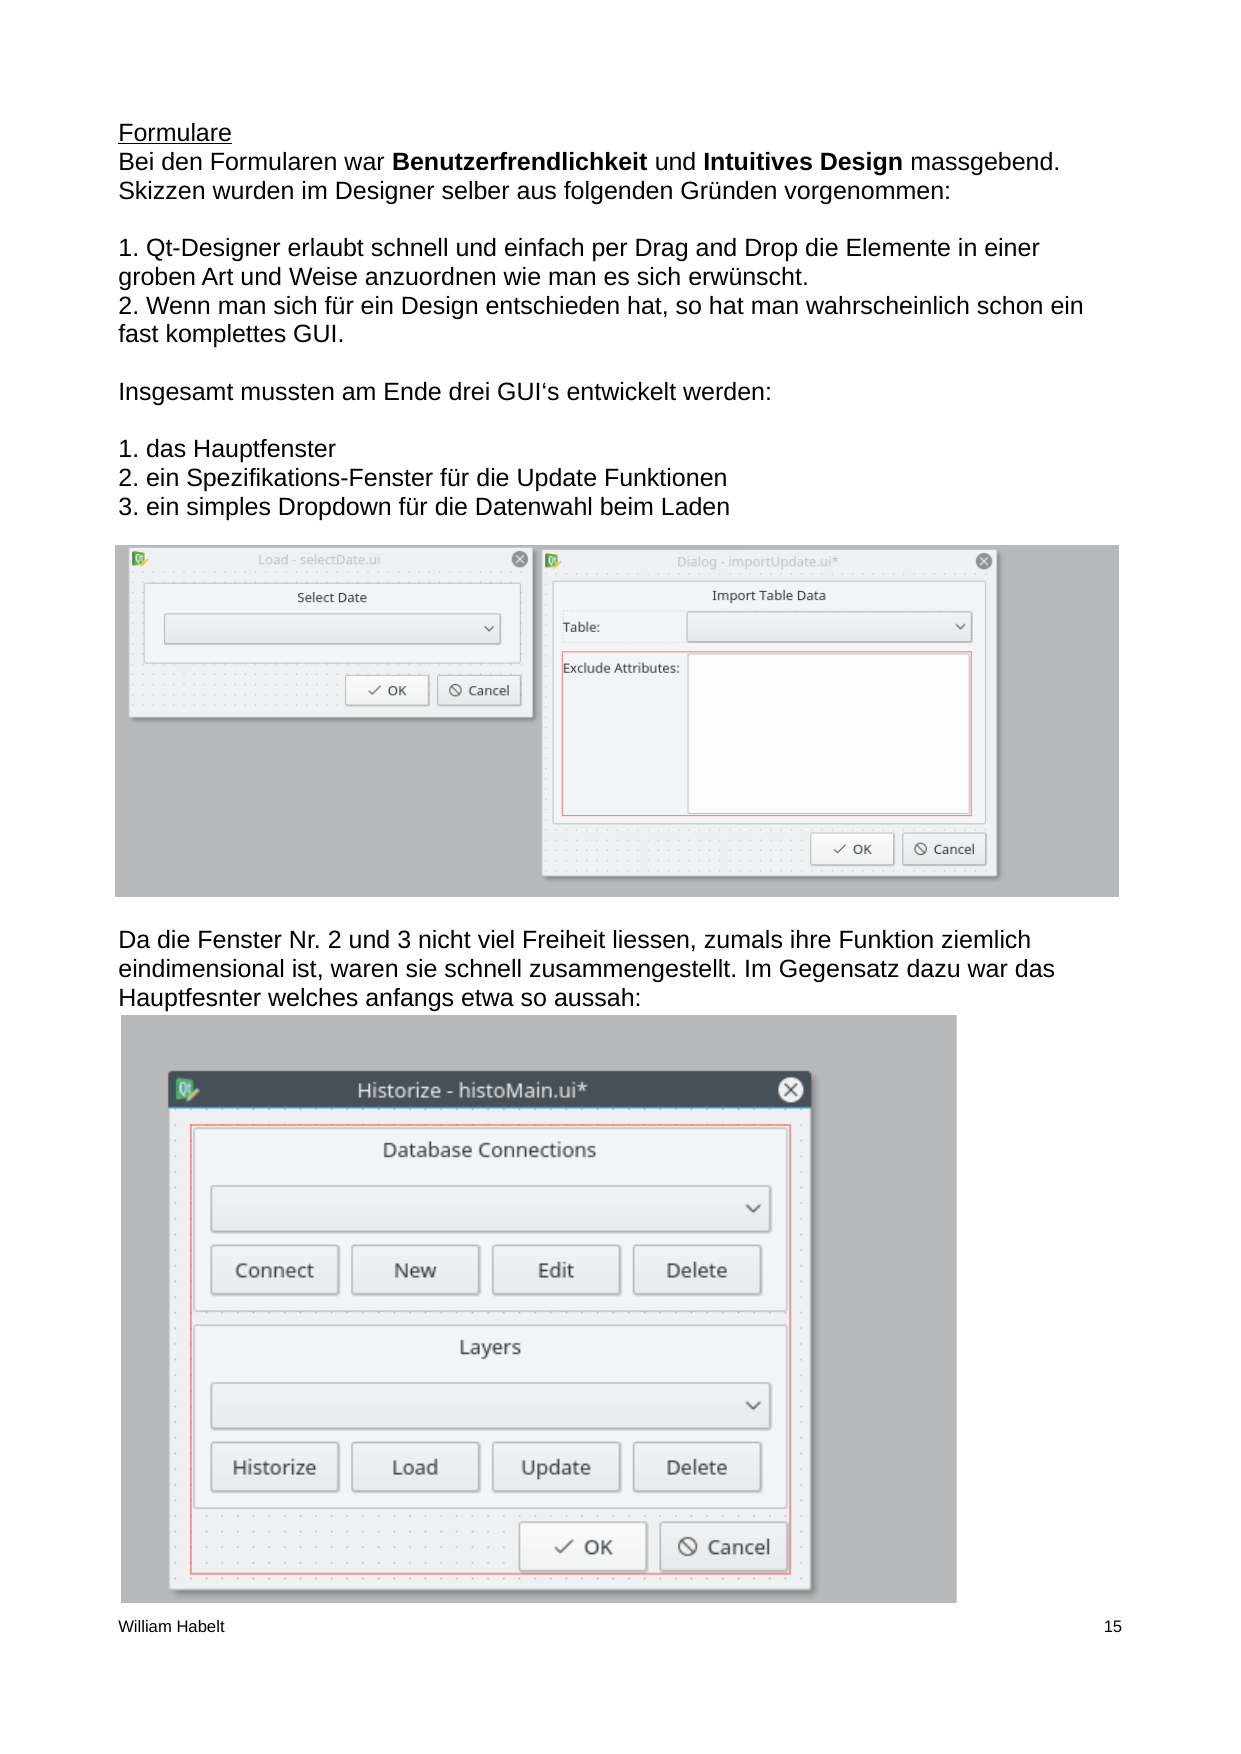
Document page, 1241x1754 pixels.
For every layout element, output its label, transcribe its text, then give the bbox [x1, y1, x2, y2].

text Formulare [118, 118, 1122, 147]
text Da die Fenster Nr. 2 und 3 nicht viel Freiheit liessen, zumals ihre Funktion ziemlich eindimensional ist, waren sie schnell zusammengestellt. Im Gegensatz dazu war das Hauptfesnter welches anfangs etwa so aussah: [118, 925, 1122, 1011]
text 1. das Hauptfenster [118, 434, 1122, 463]
text 3. ein simples Dropdown für die Datenwahl beim Laden [118, 492, 1122, 521]
text 1. Qt-Designer erlaubt schnell und einfach per Drag and Drop die Elemente in einer groben Art und Weise anzuordnen wie man es sich erwünscht. [118, 233, 1122, 291]
text Insgesamt mussten am Ende drei GUI‘s entwickelt werden: [118, 377, 1122, 406]
picture [115, 545, 1119, 897]
picture [121, 1015, 957, 1603]
text 2. ein Spezifikations-Fenster für die Update Funktionen [118, 463, 1122, 492]
text 2. Wenn man sich für ein Design entschieden hat, so hat man wahrscheinlich schon ein fast komplettes GUI. [118, 291, 1122, 348]
text Bei den Formularen war Benutzerfrendlichkeit und Intuitives Design massgebend. Skizzen wurden im Designer selber aus folgenden Gründen vorgenommen: [118, 147, 1122, 204]
